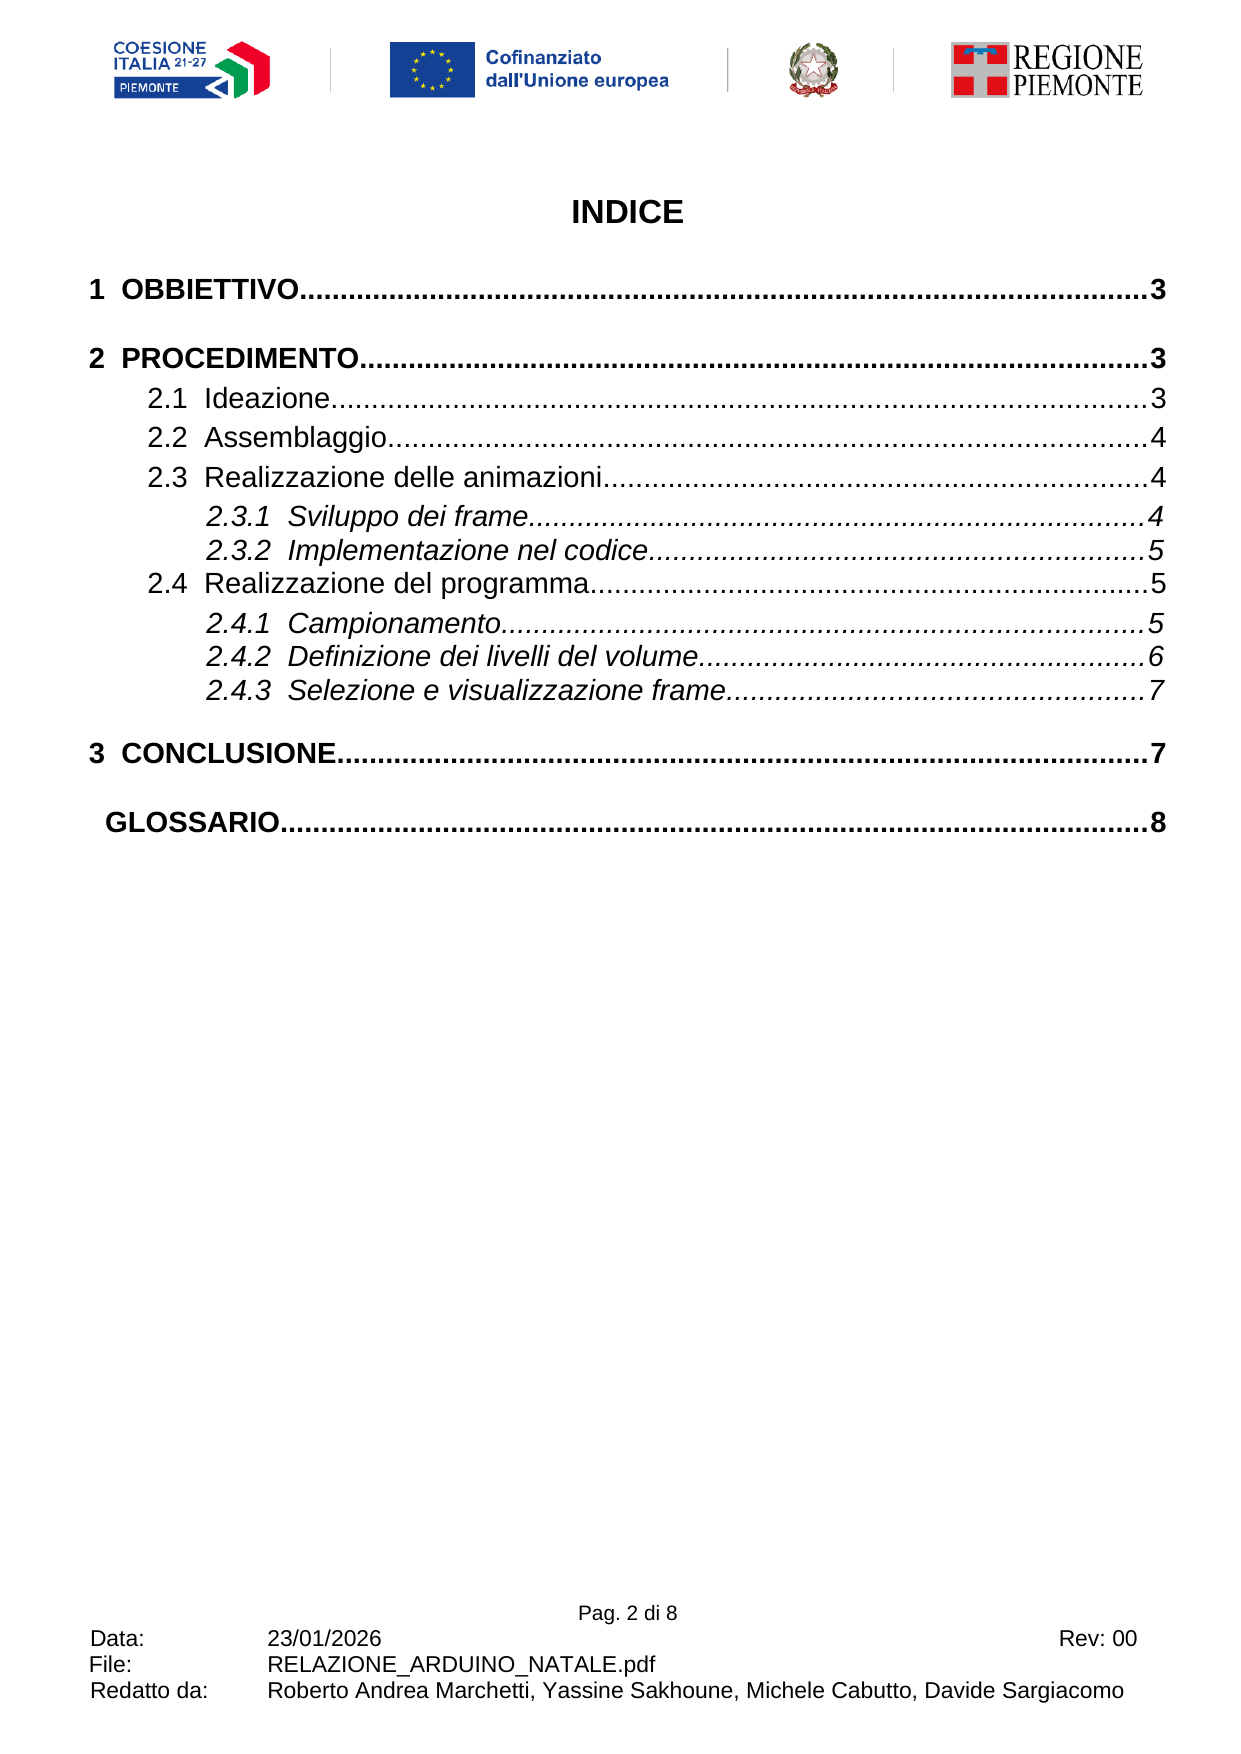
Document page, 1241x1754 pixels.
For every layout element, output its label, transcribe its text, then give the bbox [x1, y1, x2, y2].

text 2 Procedimento 3 [89, 341, 1167, 375]
text 2.1 Ideazione 3 [89, 381, 1167, 414]
text 2.3 Realizzazione delle animazioni 4 [89, 460, 1167, 493]
text 2.4.1 Campionamento 5 [148, 606, 1167, 639]
text 2.4.2 Definizione dei livelli del volume 6 [148, 639, 1167, 673]
text 1 Obbiettivo 3 [89, 272, 1167, 306]
text 2.3.1 Sviluppo dei frame 4 [148, 499, 1167, 533]
text Glossario 8 [89, 805, 1167, 838]
picture [108, 29, 1147, 119]
text 2.3.2 Implementazione nel codice 5 [148, 533, 1167, 566]
subtitle INDICE [89, 192, 1167, 230]
text 3 Conclusione 7 [89, 736, 1167, 769]
text 2.4 Realizzazione del programma 5 [89, 566, 1167, 600]
text 2.2 Assemblaggio 4 [89, 420, 1167, 454]
text 2.4.3 Selezione e visualizzazione frame 7 [148, 673, 1167, 706]
